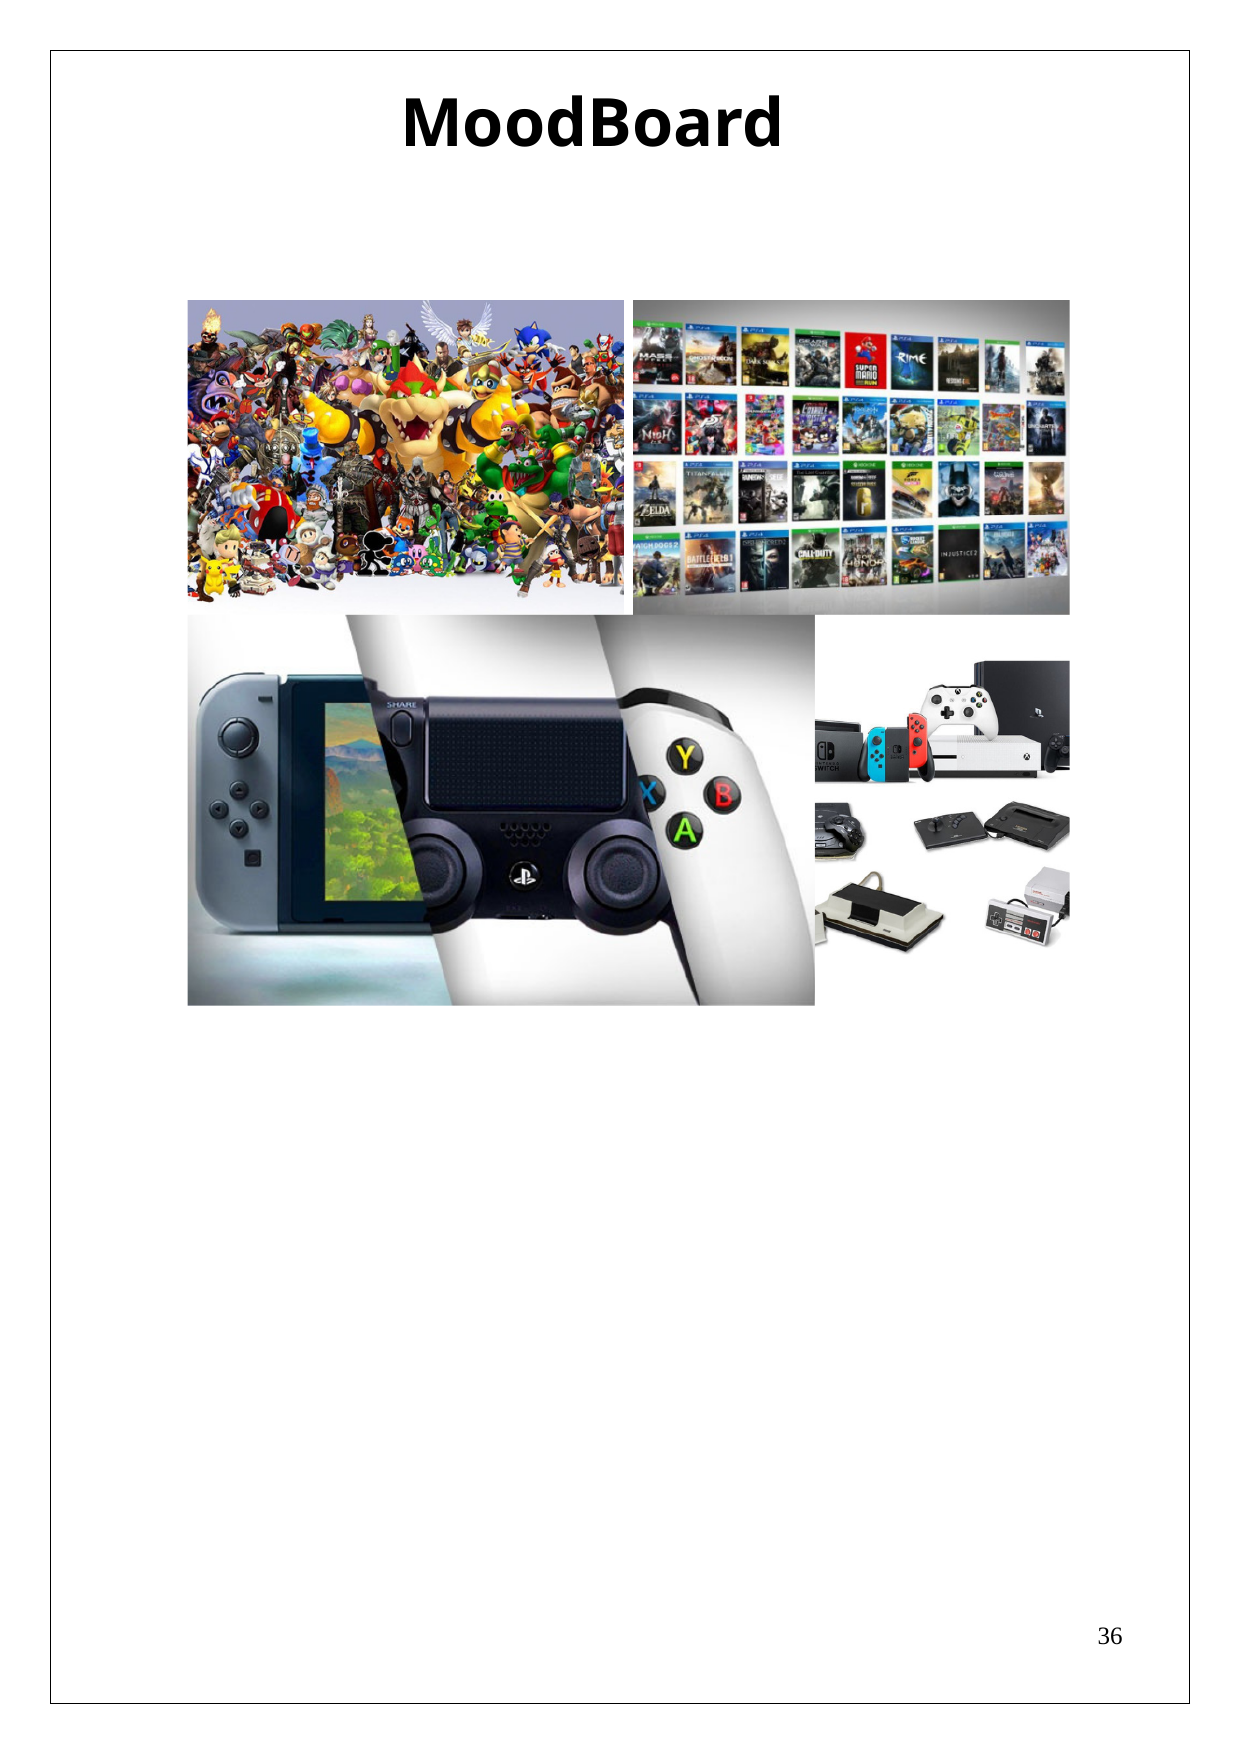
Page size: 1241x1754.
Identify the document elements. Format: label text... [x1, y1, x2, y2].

text MoodBoard [118, 75, 1122, 166]
